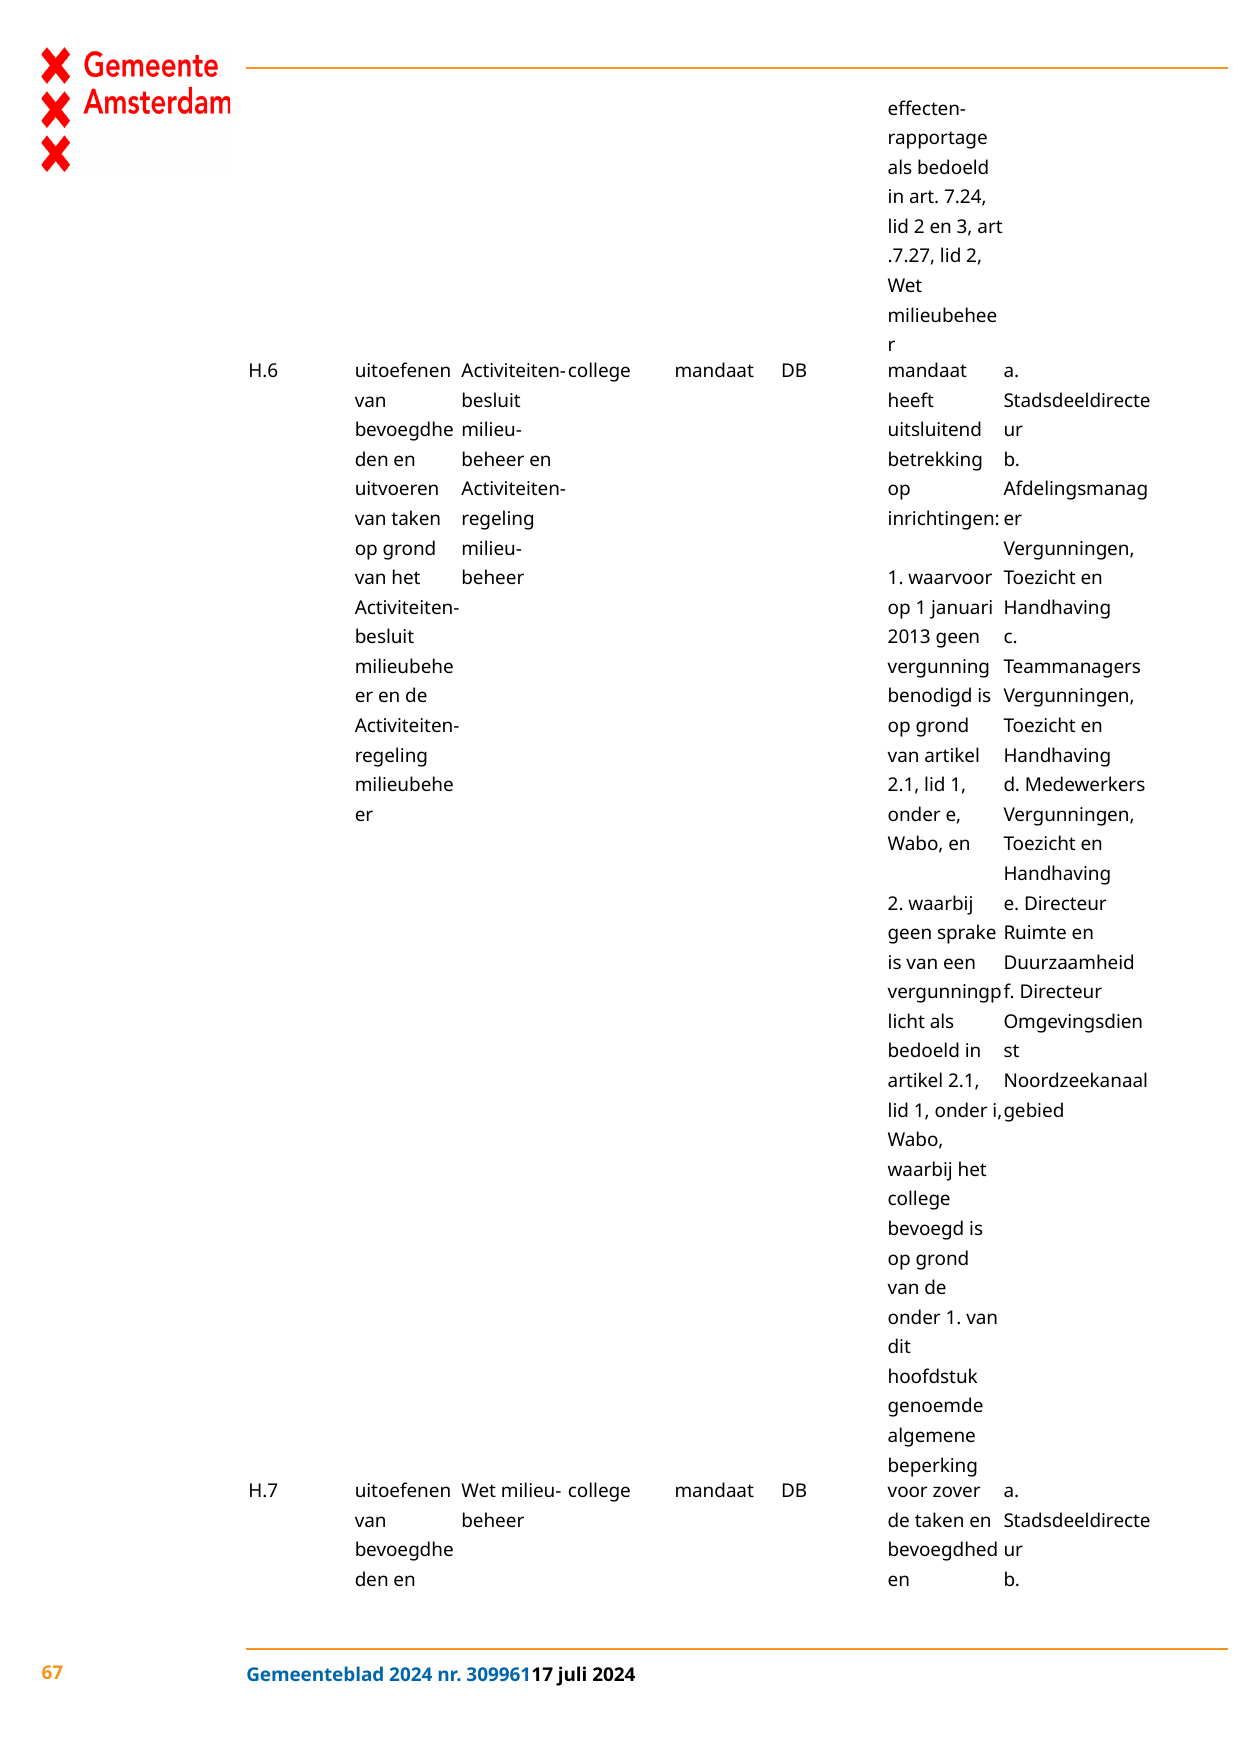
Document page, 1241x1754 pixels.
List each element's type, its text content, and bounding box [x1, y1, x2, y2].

table_cell a. Stadsdeeldirecteur b. [1003, 1478, 1152, 1592]
table_cell uitoefenen van bevoegdheden en uitvoeren van taken op grond van het Activiteiten-besluit milieubeheer en de Activiteiten-regeling milieubeheer [355, 357, 461, 1477]
table_cell [568, 95, 674, 357]
table_cell mandaat heeft uitsluitend betrekking op inrichtingen: 1. waarvoor op 1 januari 2013 geen vergunning benodigd is op grond van artikel 2.1, lid 1, onder e, Wabo, en 2. waarbij geen sprake is van een vergunningplicht als bedoeld in artikel 2.1, lid 1, onder i, Wabo, waarbij het college bevoegd is op grond van de onder 1. van dit hoofdstuk genoemde algemene beperking [888, 357, 1003, 1477]
table_cell college [568, 1478, 674, 1592]
table_cell DB [781, 357, 887, 1477]
table_cell Activiteiten-besluit milieu-beheer en Activiteiten-regeling milieu-beheer [461, 357, 568, 1477]
table_cell DB [781, 1478, 887, 1592]
table_cell [461, 95, 568, 357]
table_cell college [568, 357, 674, 1477]
table_cell a. Stadsdeeldirecteur b. Afdelingsmanager Vergunningen, Toezicht en Handhaving c. Teammanagers Vergunningen, Toezicht en Handhaving d. Medewerkers Vergunningen, Toezicht en Handhaving e. Directeur Ruimte en Duurzaamheid f. Directeur Omgevingsdienst Noordzeekanaalgebied [1003, 357, 1152, 1477]
table_cell [1003, 95, 1152, 357]
table_cell [674, 95, 781, 357]
table_cell effecten-rapportage als bedoeld in art. 7.24, lid 2 en 3, art .7.27, lid 2, Wet milieubeheer [888, 95, 1003, 357]
table_cell H.7 [248, 1478, 354, 1592]
table_cell voor zover de taken en bevoegdheden [888, 1478, 1003, 1592]
table_cell H.6 [248, 357, 354, 1477]
picture [41, 47, 231, 172]
table_cell [248, 95, 354, 357]
table_cell mandaat [674, 357, 781, 1477]
table_cell mandaat [674, 1478, 781, 1592]
table_cell [781, 95, 887, 357]
table_cell [355, 95, 461, 357]
table_cell uitoefenen van bevoegdheden en [355, 1478, 461, 1592]
table_cell Wet milieu-beheer [461, 1478, 568, 1592]
